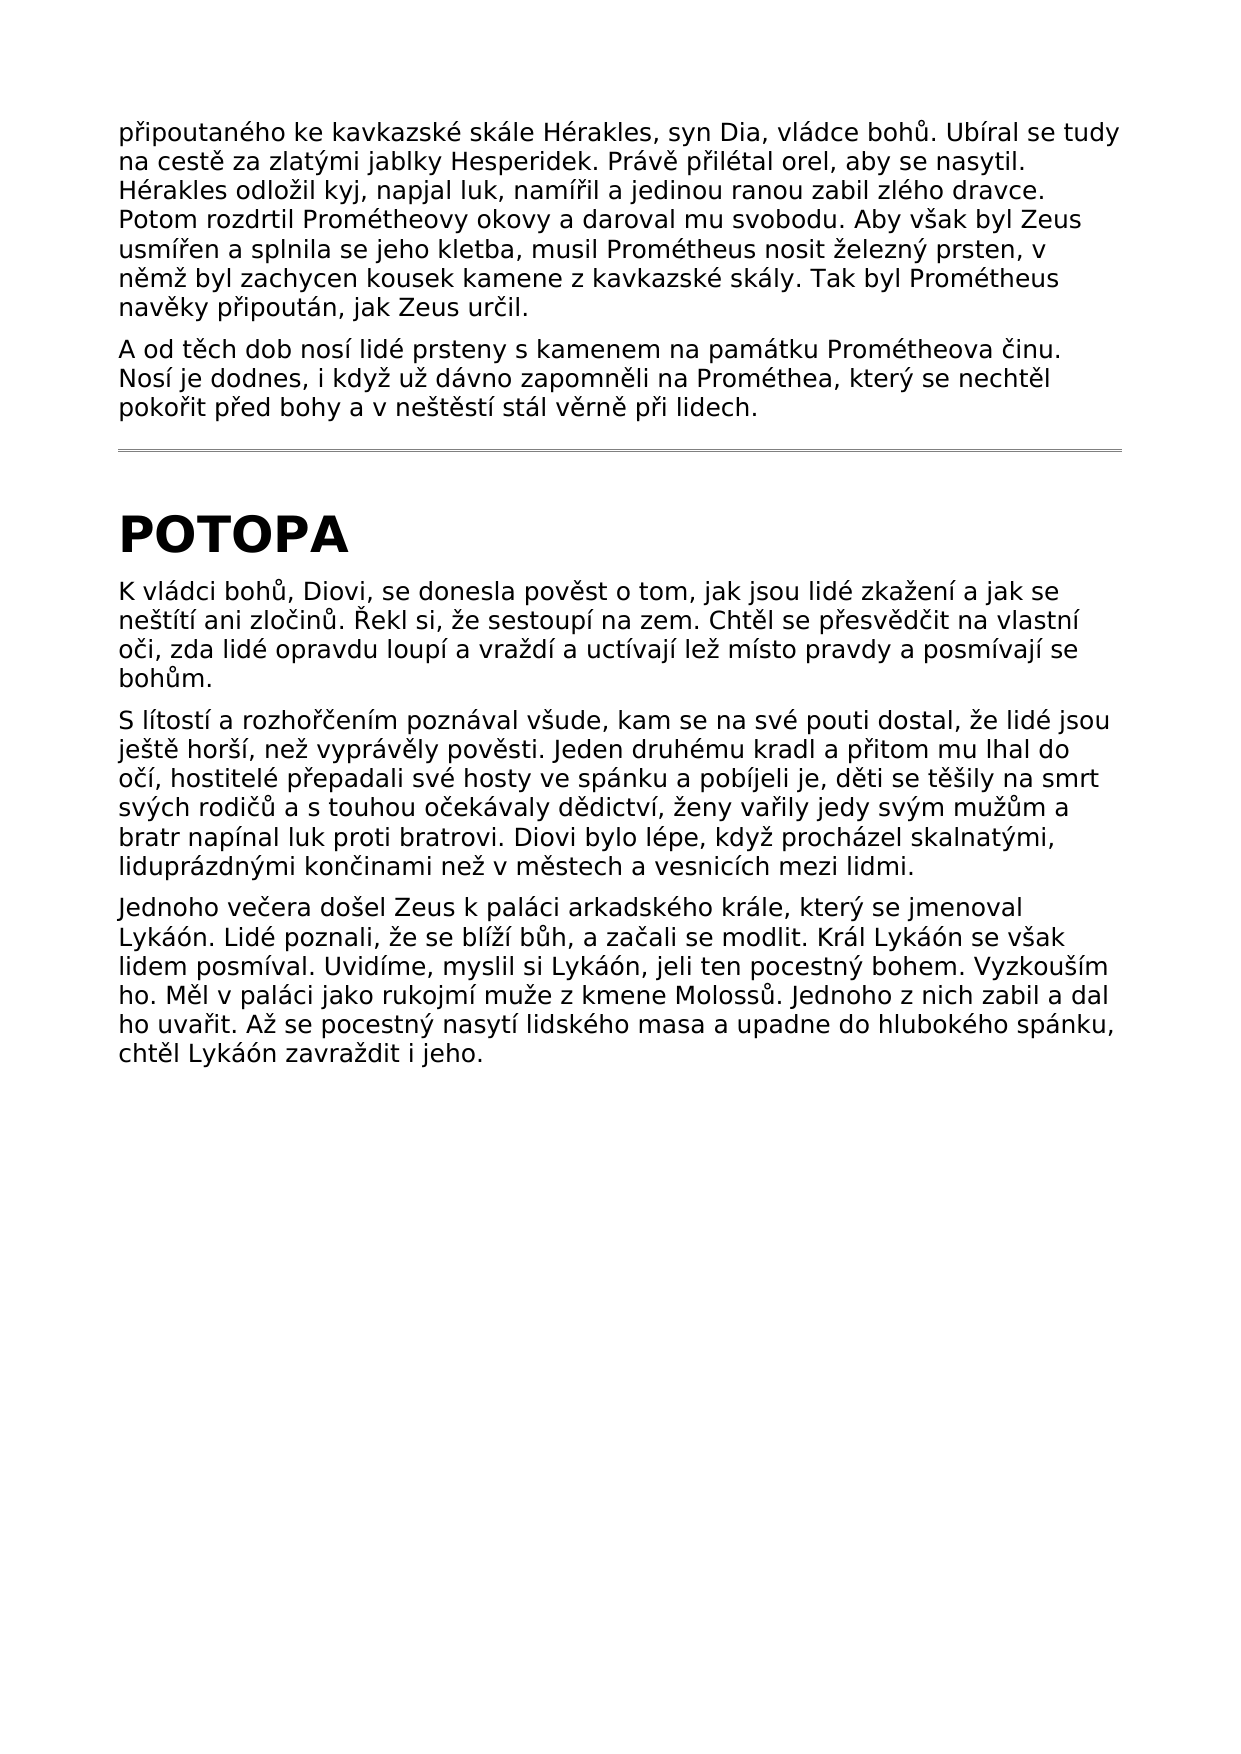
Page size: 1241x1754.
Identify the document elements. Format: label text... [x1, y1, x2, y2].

text A od těch dob nosí lidé prsteny s kamenem na památku Prométheova činu. Nosí je dodnes, i když už dávno zapomněli na Prométhea, který se nechtěl pokořit před bohy a v neštěstí stál věrně při lidech. [118, 335, 1122, 422]
text K vládci bohů, Diovi, se donesla pověst o tom, jak jsou lidé zkažení a jak se neštítí ani zločinů. Řekl si, že sestoupí na zem. Chtěl se přesvědčit na vlastní oči, zda lidé opravdu loupí a vraždí a uctívají lež místo pravdy a posmívají se bohům. [118, 577, 1122, 693]
subtitle POTOPA [118, 506, 1122, 564]
text Jednoho večera došel Zeus k paláci arkadského krále, který se jmenoval Lykáón. Lidé poznali, že se blíží bůh, a začali se modlit. Král Lykáón se však lidem posmíval. Uvidíme, myslil si Lykáón, jeli ten pocestný bohem. Vyzkouším ho. Měl v paláci jako rukojmí muže z kmene Molossů. Jednoho z nich zabil a dal ho uvařit. Až se pocestný nasytí lidského masa a upadne do hlubokého spánku, chtěl Lykáón zavraždit i jeho. [118, 893, 1122, 1068]
text S lítostí a rozhořčením poznával všude, kam se na své pouti dostal, že lidé jsou ještě horší, než vyprávěly pověsti. Jeden druhému kradl a přitom mu lhal do očí, hostitelé přepadali své hosty ve spánku a pobíjeli je, děti se těšily na smrt svých rodičů a s touhou očekávaly dědictví, ženy vařily jedy svým mužům a bratr napínal luk proti bratrovi. Diovi bylo lépe, když procházel skalnatými, liduprázdnými končinami než v městech a vesnicích mezi lidmi. [118, 706, 1122, 881]
text připoutaného ke kavkazské skále Hérakles, syn Dia, vládce bohů. Ubíral se tudy na cestě za zlatými jablky Hesperidek. Právě přilétal orel, aby se nasytil. Hérakles odložil kyj, napjal luk, namířil a jedinou ranou zabil zlého dravce. Potom rozdrtil Prométheovy okovy a daroval mu svobodu. Aby však byl Zeus usmířen a splnila se jeho kletba, musil Prométheus nosit železný prsten, v němž byl zachycen kousek kamene z kavkazské skály. Tak byl Prométheus navěky připoután, jak Zeus určil. [118, 118, 1122, 322]
